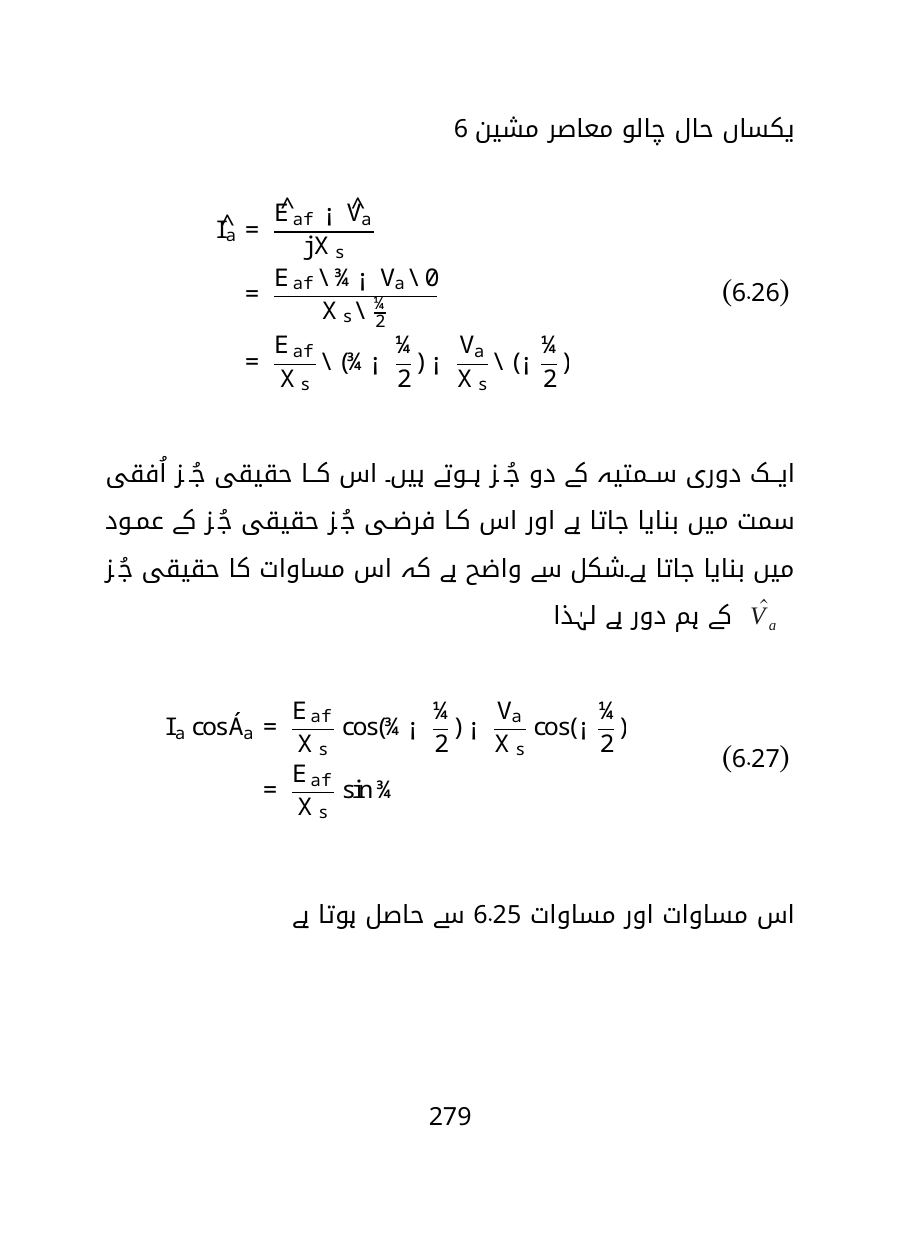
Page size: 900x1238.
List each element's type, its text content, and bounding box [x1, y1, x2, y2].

text ایک دوری سمتیہ کے دو جُز ہوتے ہیں۔ اس کا حقیقی جُز اُفقی سمت میں بنایا جاتا ہے اور اس کا فرضی جُز حقیقی جُز کے عمود میں بنایا جاتا ہے۔شکل سے واضح ہے کہ اس مساوات کا حقیقی جُز کے ہم دور ہے لہٰذا [105, 450, 795, 640]
table_header (6.27) [693, 686, 795, 844]
table_header [105, 686, 692, 844]
text اس مساوات اور مساوات 6.25 سے حاصل ہوتا ہے [105, 891, 795, 938]
table_header [105, 183, 686, 416]
table_header (6.26) [686, 183, 795, 416]
